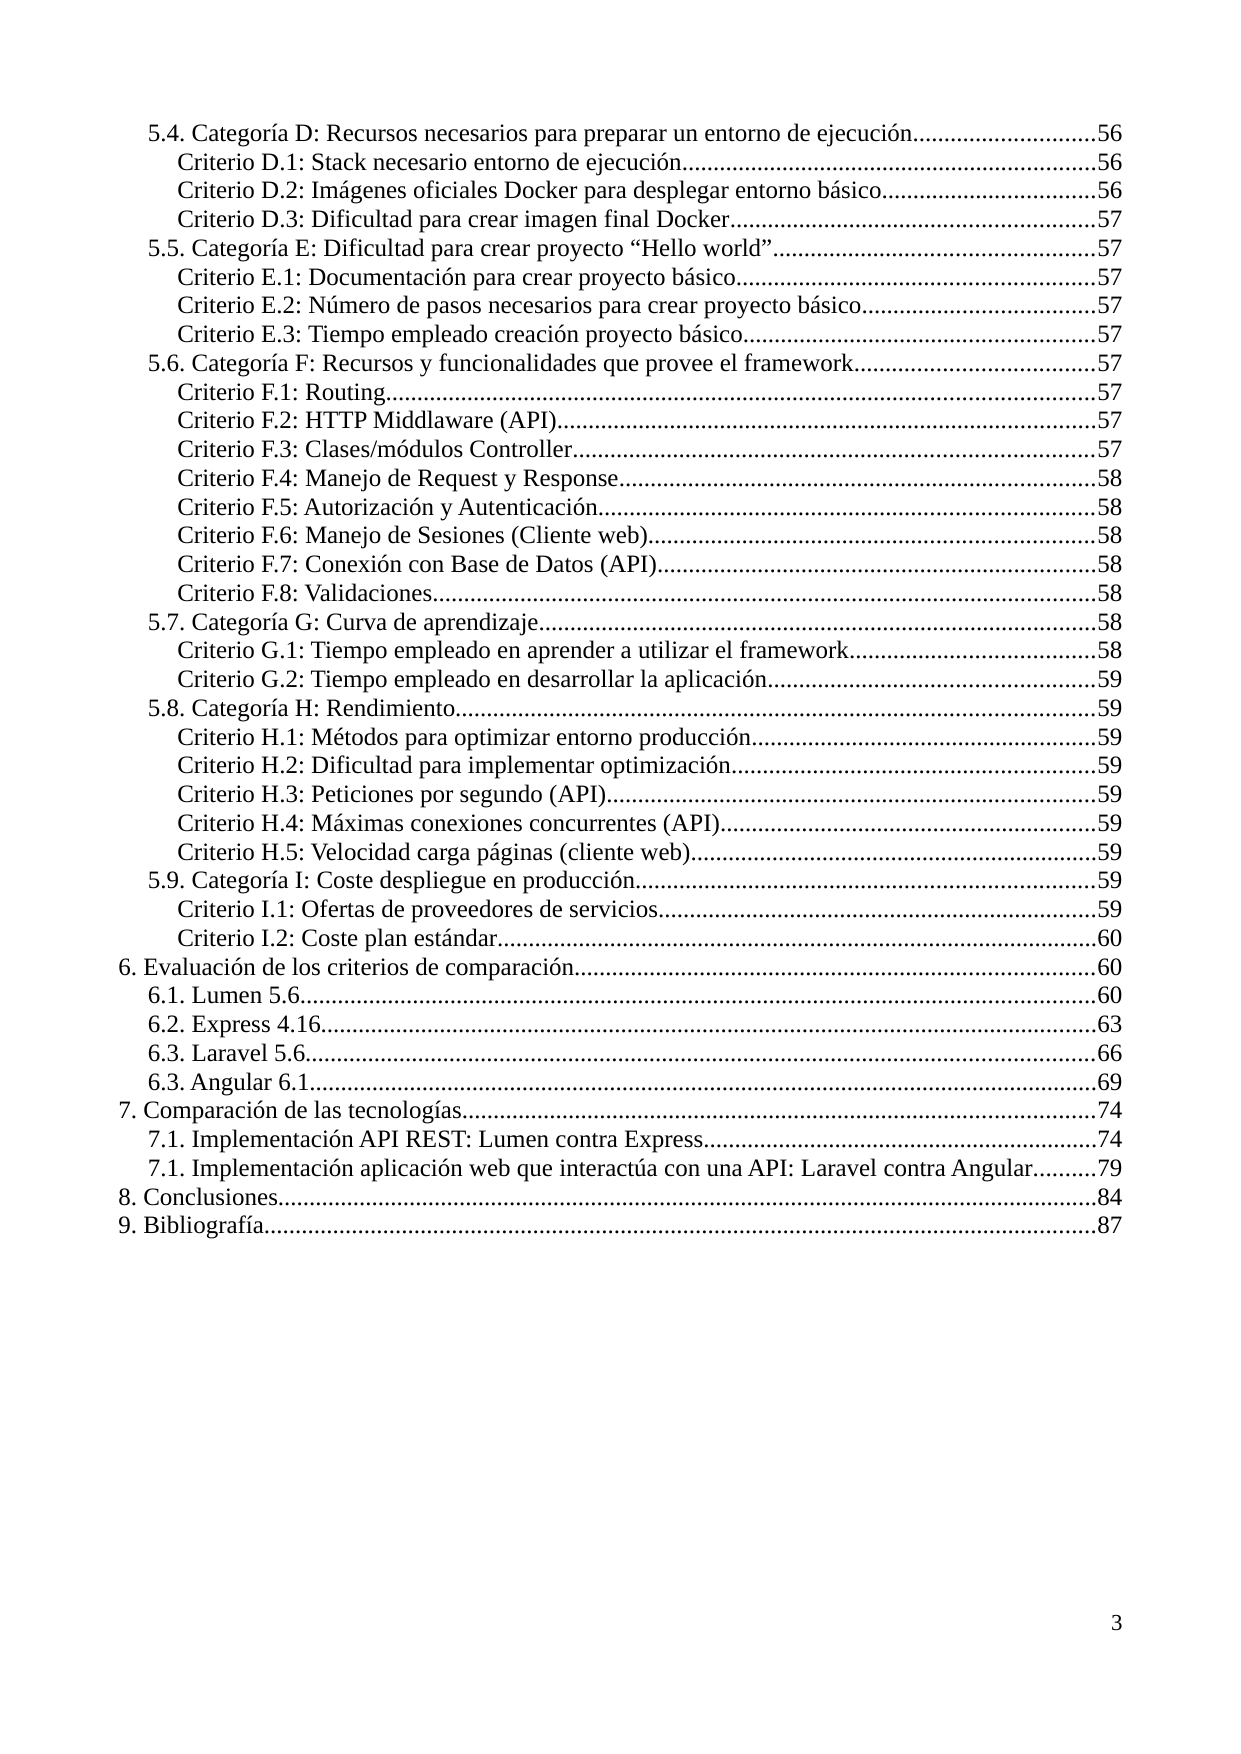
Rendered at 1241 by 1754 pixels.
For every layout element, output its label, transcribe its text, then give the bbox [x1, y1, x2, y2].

text Criterio D.2: Imágenes oficiales Docker para desplegar entorno básico 56 [177, 176, 1122, 204]
text Criterio E.3: Tiempo empleado creación proyecto básico 57 [177, 319, 1122, 348]
text Criterio F.2: HTTP Middlaware (API) 57 [177, 406, 1122, 434]
text 5.8. Categoría H: Rendimiento 59 [148, 693, 1122, 722]
text Criterio H.2: Dificultad para implementar optimización 59 [177, 751, 1122, 779]
text 7. Comparación de las tecnologías 74 [118, 1096, 1122, 1124]
text Criterio I.2: Coste plan estándar 60 [177, 923, 1122, 952]
text 7.1. Implementación aplicación web que interactúa con una API: Laravel contra Angular 79 [148, 1153, 1122, 1182]
text Criterio I.1: Ofertas de proveedores de servicios 59 [177, 894, 1122, 923]
text Criterio F.3: Clases/módulos Controller 57 [177, 434, 1122, 463]
text 5.9. Categoría I: Coste despliegue en producción 59 [148, 866, 1122, 894]
text 6.1. Lumen 5.6 60 [148, 981, 1122, 1009]
text Criterio H.1: Métodos para optimizar entorno producción 59 [177, 722, 1122, 751]
text Criterio H.5: Velocidad carga páginas (cliente web) 59 [177, 837, 1122, 866]
text Criterio E.2: Número de pasos necesarios para crear proyecto básico 57 [177, 291, 1122, 319]
text 7.1. Implementación API REST: Lumen contra Express 74 [148, 1124, 1122, 1153]
text 9. Bibliografía 87 [118, 1211, 1122, 1239]
text Criterio F.1: Routing 57 [177, 377, 1122, 406]
text Criterio F.7: Conexión con Base de Datos (API) 58 [177, 549, 1122, 578]
text 5.6. Categoría F: Recursos y funcionalidades que provee el framework 57 [148, 348, 1122, 377]
text Criterio F.4: Manejo de Request y Response 58 [177, 463, 1122, 492]
text Criterio F.5: Autorización y Autenticación 58 [177, 492, 1122, 521]
text 8. Conclusiones 84 [118, 1182, 1122, 1211]
text 6.3. Angular 6.1 69 [148, 1067, 1122, 1096]
text Criterio D.1: Stack necesario entorno de ejecución 56 [177, 147, 1122, 176]
text Criterio F.8: Validaciones 58 [177, 578, 1122, 607]
text 6.2. Express 4.16 63 [148, 1009, 1122, 1038]
text Criterio D.3: Dificultad para crear imagen final Docker 57 [177, 204, 1122, 233]
text Criterio H.3: Peticiones por segundo (API) 59 [177, 779, 1122, 808]
text Criterio F.6: Manejo de Sesiones (Cliente web) 58 [177, 521, 1122, 549]
text 6. Evaluación de los criterios de comparación 60 [118, 952, 1122, 981]
text Criterio E.1: Documentación para crear proyecto básico 57 [177, 262, 1122, 291]
text Criterio G.2: Tiempo empleado en desarrollar la aplicación 59 [177, 664, 1122, 693]
text Criterio G.1: Tiempo empleado en aprender a utilizar el framework 58 [177, 636, 1122, 664]
text Criterio H.4: Máximas conexiones concurrentes (API) 59 [177, 808, 1122, 837]
text 5.7. Categoría G: Curva de aprendizaje 58 [148, 607, 1122, 636]
text 5.4. Categoría D: Recursos necesarios para preparar un entorno de ejecución 56 [148, 118, 1122, 147]
text 5.5. Categoría E: Dificultad para crear proyecto “Hello world” 57 [148, 233, 1122, 262]
text 6.3. Laravel 5.6 66 [148, 1038, 1122, 1067]
